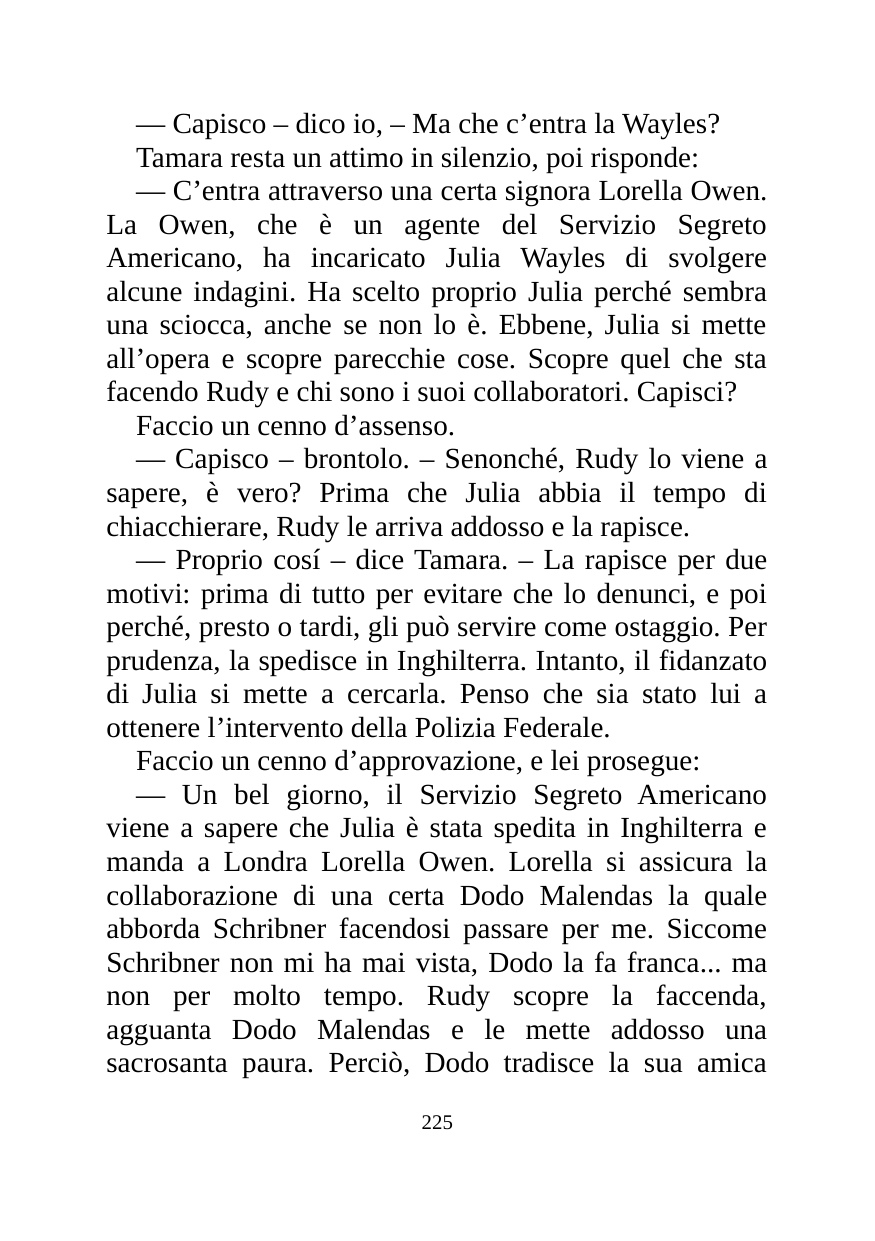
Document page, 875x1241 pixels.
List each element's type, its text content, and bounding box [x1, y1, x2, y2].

text — Capisco – brontolo. – Senonché, Rudy lo viene a sapere, è vero? Prima che Julia abbia il tempo di chiacchierare, Rudy le arriva addosso e la rapisce. [106, 442, 768, 542]
text — C’entra attraverso una certa signora Lorella Owen. La Owen, che è un agente del Servizio Segreto Americano, ha incaricato Julia Wayles di svolgere alcune indagini. Ha scelto proprio Julia perché sembra una sciocca, anche se non lo è. Ebbene, Julia si mette all’opera e scopre parecchie cose. Scopre quel che sta facendo Rudy e chi sono i suoi collaboratori. Capisci? [106, 173, 768, 408]
text Tamara resta un attimo in silenzio, poi risponde: [106, 140, 768, 173]
text — Capisco – dico io, – Ma che c’entra la Wayles? [106, 106, 768, 140]
text — Proprio cosí – dice Tamara. – La rapisce per due motivi: prima di tutto per evitare che lo denunci, e poi perché, presto o tardi, gli può servire come ostaggio. Per prudenza, la spedisce in Inghilterra. Intanto, il fidanzato di Julia si mette a cercarla. Penso che sia stato lui a ottenere l’intervento della Polizia Federale. [106, 542, 768, 743]
text Faccio un cenno d’assenso. [106, 408, 768, 442]
text — Un bel giorno, il Servizio Segreto Americano viene a sapere che Julia è stata spedita in Inghilterra e manda a Londra Lorella Owen. Lorella si assicura la collaborazione di una certa Dodo Malendas la quale abborda Schribner facendosi passare per me. Siccome Schribner non mi ha mai vista, Dodo la fa franca... ma non per molto tempo. Rudy scopre la faccenda, agguanta Dodo Malendas e le mette addosso una sacrosanta paura. Perciò, Dodo tradisce la sua amica [106, 777, 768, 1079]
text Faccio un cenno d’approvazione, e lei prosegue: [106, 743, 768, 777]
